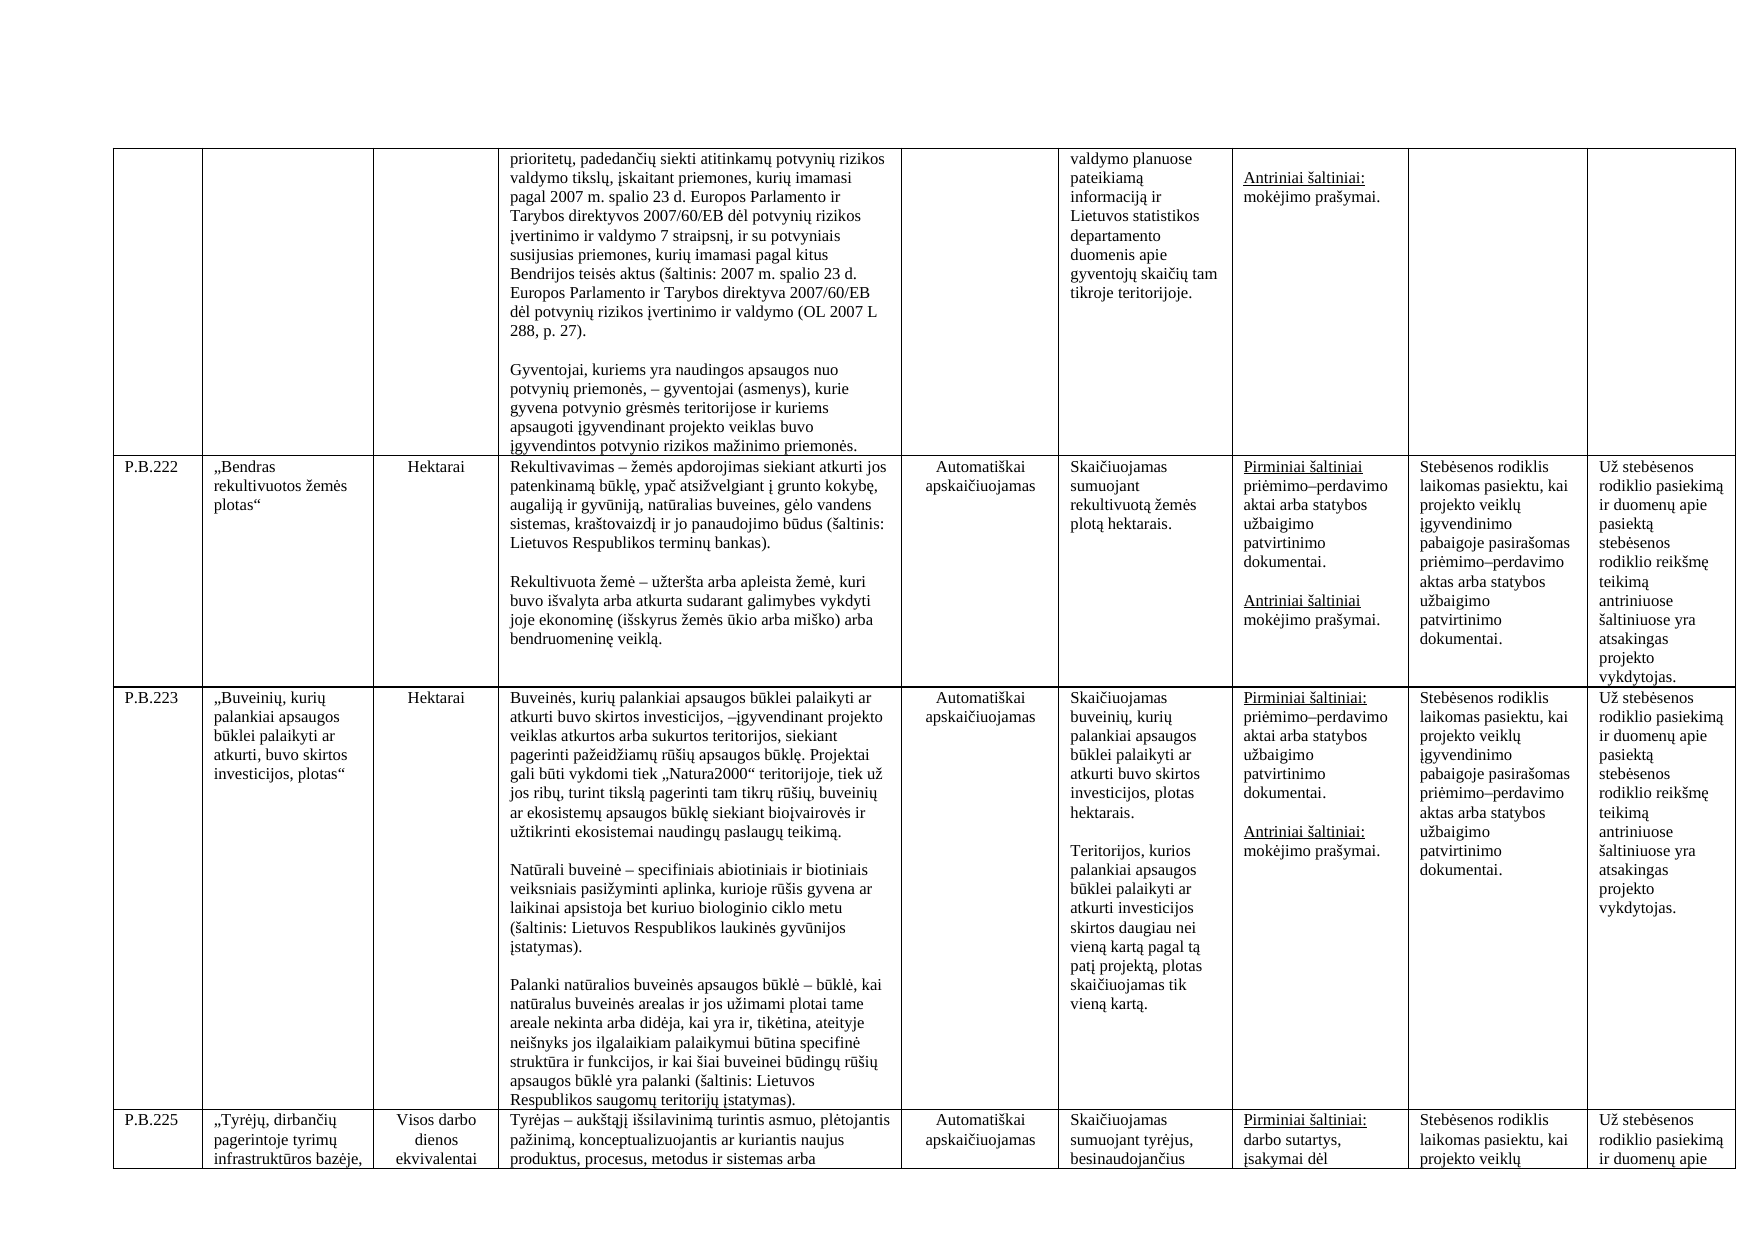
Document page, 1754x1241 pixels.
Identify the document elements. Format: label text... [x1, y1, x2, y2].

table_cell P.B.223 [114, 688, 202, 1109]
table_cell [1409, 149, 1587, 455]
table_cell Stebėsenos rodiklis laikomas pasiektu, kai projekto veiklų [1409, 1110, 1587, 1168]
table_cell Skaičiuojamas buveinių, kurių palankiai apsaugos būklei palaikyti ar atkurti buvo skirtos investicijos, plotas hektarais. Teritorijos, kurios palankiai apsaugos būklei palaikyti ar atkurti investicijos skirtos daugiau nei vieną kartą pagal tą patį projektą, plotas skaičiuojamas tik vieną kartą. [1059, 688, 1232, 1109]
table_cell Tyrėjas – aukštąjį išsilavinimą turintis asmuo, plėtojantis pažinimą, konceptualizuojantis ar kuriantis naujus produktus, procesus, metodus ir sistemas arba [499, 1110, 901, 1168]
table_cell Hektarai [374, 688, 498, 1109]
table_cell Buveinės, kurių palankiai apsaugos būklei palaikyti ar atkurti buvo skirtos investicijos, –įgyvendinant projekto veiklas atkurtos arba sukurtos teritorijos, siekiant pagerinti pažeidžiamų rūšių apsaugos būklę. Projektai gali būti vykdomi tiek „Natura2000“ teritorijoje, tiek už jos ribų, turint tikslą pagerinti tam tikrų rūšių, buveinių ar ekosistemų apsaugos būklę siekiant bioįvairovės ir užtikrinti ekosistemai naudingų paslaugų teikimą. Natūrali buveinė – specifiniais abiotiniais ir biotiniais veiksniais pasižyminti aplinka, kurioje rūšis gyvena ar laikinai apsistoja bet kuriuo biologinio ciklo metu (šaltinis: Lietuvos Respublikos laukinės gyvūnijos įstatymas). Palanki natūralios buveinės apsaugos būklė – būklė, kai natūralus buveinės arealas ir jos užimami plotai tame areale nekinta arba didėja, kai yra ir, tikėtina, ateityje neišnyks jos ilgalaikiam palaikymui būtina specifinė struktūra ir funkcijos, ir kai šiai buveinei būdingų rūšių apsaugos būklė yra palanki (šaltinis: Lietuvos Respublikos saugomų teritorijų įstatymas). [499, 688, 901, 1109]
table_cell Automatiškai apskaičiuojamas [902, 456, 1058, 686]
table_cell P.B.225 [114, 1110, 202, 1168]
table_cell [1588, 149, 1735, 455]
table_cell [114, 149, 202, 455]
table_cell Už stebėsenos rodiklio pasiekimą ir duomenų apie pasiektą stebėsenos rodiklio reikšmę teikimą antriniuose šaltiniuose yra atsakingas projekto vykdytojas. [1588, 456, 1735, 686]
table_cell Skaičiuojamas sumuojant tyrėjus, besinaudojančius [1059, 1110, 1232, 1168]
table_cell Skaičiuojamas sumuojant rekultivuotą žemės plotą hektarais. [1059, 456, 1232, 686]
table_cell Už stebėsenos rodiklio pasiekimą ir duomenų apie [1588, 1110, 1735, 1168]
table_cell „Buveinių, kurių palankiai apsaugos būklei palaikyti ar atkurti, buvo skirtos investicijos, plotas“ [203, 688, 373, 1109]
table_cell Automatiškai apskaičiuojamas [902, 1110, 1058, 1168]
table_cell prioritetų, padedančių siekti atitinkamų potvynių rizikos valdymo tikslų, įskaitant priemones, kurių imamasi pagal 2007 m. spalio 23 d. Europos Parlamento ir Tarybos direktyvos 2007/60/EB dėl potvynių rizikos įvertinimo ir valdymo 7 straipsnį, ir su potvyniais susijusias priemones, kurių imamasi pagal kitus Bendrijos teisės aktus (šaltinis: 2007 m. spalio 23 d. Europos Parlamento ir Tarybos direktyva 2007/60/EB dėl potvynių rizikos įvertinimo ir valdymo (OL 2007 L 288, p. 27). Gyventojai, kuriems yra naudingos apsaugos nuo potvynių priemonės, – gyventojai (asmenys), kurie gyvena potvynio grėsmės teritorijose ir kuriems apsaugoti įgyvendinant projekto veiklas buvo įgyvendintos potvynio rizikos mažinimo priemonės. [499, 149, 901, 455]
table_cell [374, 149, 498, 455]
table_cell Pirminiai šaltiniai: darbo sutartys, įsakymai dėl [1233, 1110, 1408, 1168]
table_cell Už stebėsenos rodiklio pasiekimą ir duomenų apie pasiektą stebėsenos rodiklio reikšmę teikimą antriniuose šaltiniuose yra atsakingas projekto vykdytojas. [1588, 688, 1735, 1109]
table_cell Stebėsenos rodiklis laikomas pasiektu, kai projekto veiklų įgyvendinimo pabaigoje pasirašomas priėmimo–perdavimo aktas arba statybos užbaigimo patvirtinimo dokumentai. [1409, 688, 1587, 1109]
table_cell „Tyrėjų, dirbančių pagerintoje tyrimų infrastruktūros bazėje, [203, 1110, 373, 1168]
table_cell [203, 149, 373, 455]
table_cell Pirminiai šaltiniai: priėmimo–perdavimo aktai arba statybos užbaigimo patvirtinimo dokumentai. Antriniai šaltiniai: mokėjimo prašymai. [1233, 688, 1408, 1109]
table_cell Stebėsenos rodiklis laikomas pasiektu, kai projekto veiklų įgyvendinimo pabaigoje pasirašomas priėmimo–perdavimo aktas arba statybos užbaigimo patvirtinimo dokumentai. [1409, 456, 1587, 686]
table_cell Automatiškai apskaičiuojamas [902, 688, 1058, 1109]
table_cell P.B.222 [114, 456, 202, 686]
table_cell Pirminiai šaltiniai priėmimo–perdavimo aktai arba statybos užbaigimo patvirtinimo dokumentai. Antriniai šaltiniai mokėjimo prašymai. [1233, 456, 1408, 686]
table_cell Hektarai [374, 456, 498, 686]
table_cell „Bendras rekultivuotos žemės plotas“ [203, 456, 373, 686]
table_cell [902, 149, 1058, 455]
table_cell Rekultivavimas – žemės apdorojimas siekiant atkurti jos patenkinamą būklę, ypač atsižvelgiant į grunto kokybę, augaliją ir gyvūniją, natūralias buveines, gėlo vandens sistemas, kraštovaizdį ir jo panaudojimo būdus (šaltinis: Lietuvos Respublikos terminų bankas). Rekultivuota žemė – užteršta arba apleista žemė, kuri buvo išvalyta arba atkurta sudarant galimybes vykdyti joje ekonominę (išskyrus žemės ūkio arba miško) arba bendruomeninę veiklą. [499, 456, 901, 686]
table_cell valdymo planuose pateikiamą informaciją ir Lietuvos statistikos departamento duomenis apie gyventojų skaičių tam tikroje teritorijoje. [1059, 149, 1232, 455]
table_cell Antriniai šaltiniai: mokėjimo prašymai. [1233, 149, 1408, 455]
table_cell Visos darbo dienos ekvivalentai [374, 1110, 498, 1168]
